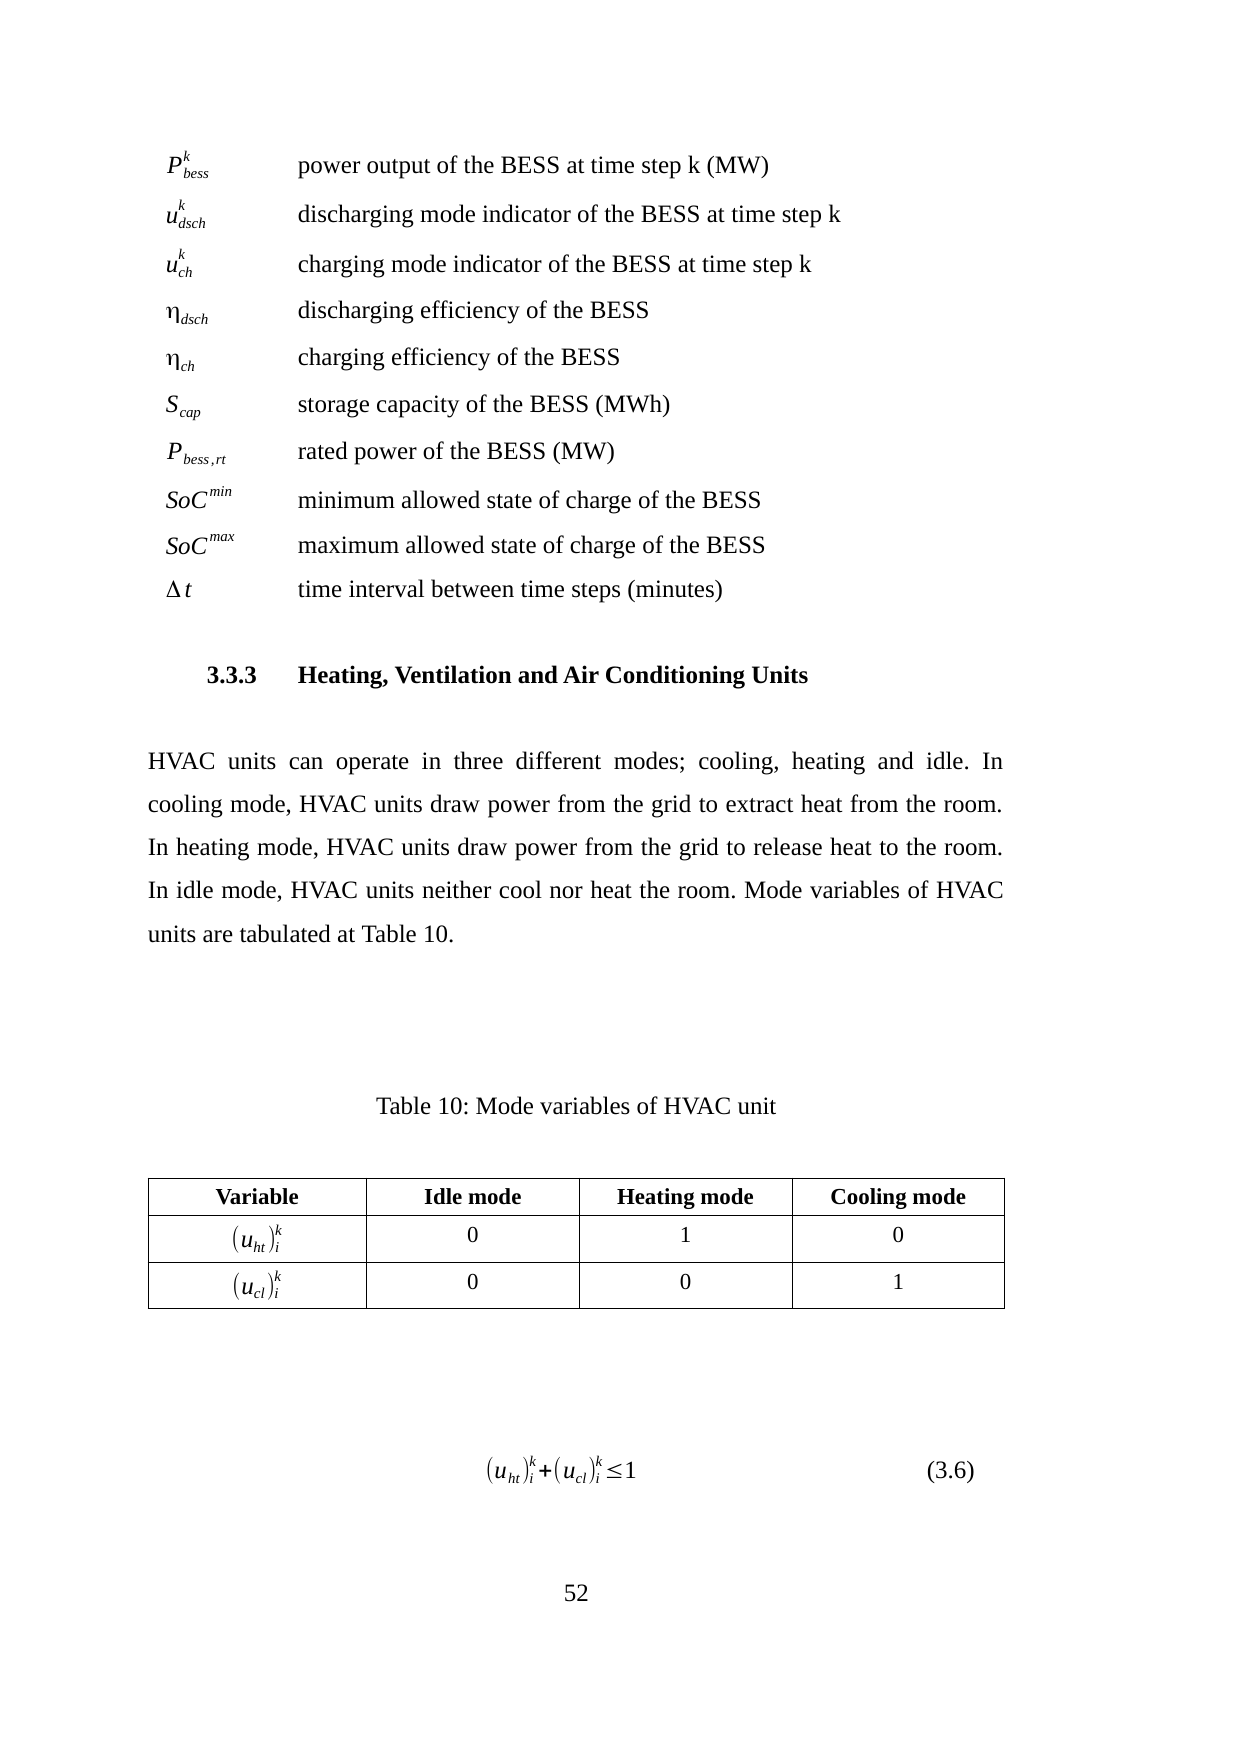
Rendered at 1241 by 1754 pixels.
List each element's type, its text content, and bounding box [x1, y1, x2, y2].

table_cell 0 [580, 1263, 792, 1308]
text charging efficiency of the BESS [148, 342, 1004, 374]
table_cell 1 [793, 1263, 1004, 1308]
table_cell [149, 1263, 366, 1308]
text (3.6) [148, 1453, 1004, 1487]
text charging mode indicator of the BESS at time step k [148, 246, 1004, 281]
table_cell 0 [367, 1216, 579, 1262]
table_header Variable [149, 1179, 366, 1215]
table_cell [149, 1216, 366, 1262]
table_cell 0 [367, 1263, 579, 1308]
text time interval between time steps (minutes) [148, 574, 1004, 602]
text rated power of the BESS (MW) [148, 436, 1004, 468]
table_header Cooling mode [793, 1179, 1004, 1215]
text storage capacity of the BESS (MWh) [148, 389, 1004, 421]
text power output of the BESS at time step k (MW) [148, 148, 1004, 182]
table_cell 1 [580, 1216, 792, 1262]
table_header Idle mode [367, 1179, 579, 1215]
text discharging mode indicator of the BESS at time step k [148, 197, 1004, 232]
table_header Heating mode [580, 1179, 792, 1215]
list Heating, Ventilation and Air Conditioning Units [207, 660, 1004, 689]
text HVAC units can operate in three different modes; cooling, heating and idle. In cooling mode, HVAC units draw power from the grid to extract heat from the room. In heating mode, HVAC units draw power from the grid to release heat to the room. In idle mode, HVAC units neither cool nor heat the room. Mode variables of HVAC units are tabulated at Table 10. [148, 746, 1004, 947]
text Table 10: Mode variables of HVAC unit [148, 1091, 1004, 1120]
text minimum allowed state of charge of the BESS [148, 482, 1004, 514]
text maximum allowed state of charge of the BESS [148, 528, 1004, 559]
table_cell 0 [793, 1216, 1004, 1262]
text discharging efficiency of the BESS [148, 295, 1004, 328]
